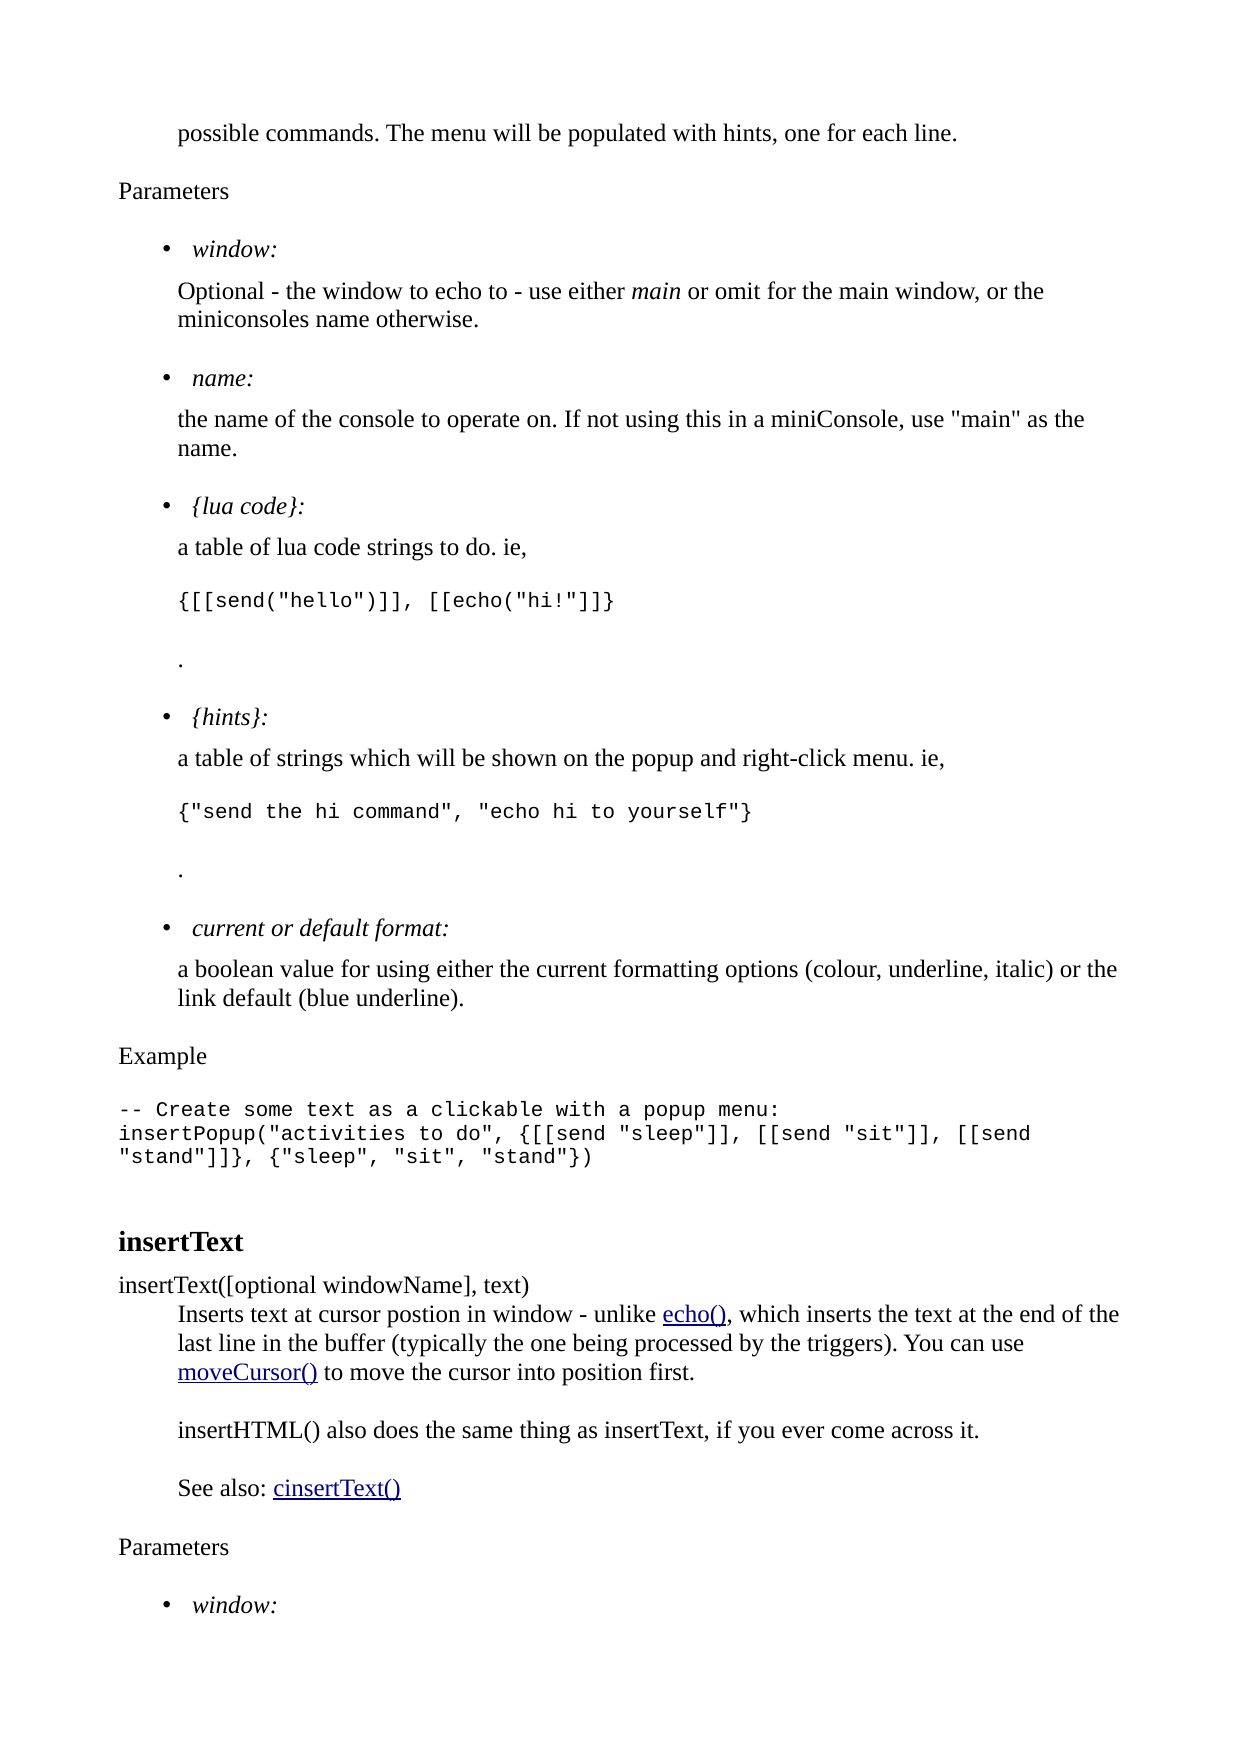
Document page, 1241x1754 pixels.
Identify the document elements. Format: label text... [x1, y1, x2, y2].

subtitle Parameters [118, 176, 1122, 205]
list . [177, 644, 1122, 672]
list a table of lua code strings to do. ie, [177, 532, 1122, 561]
subtitle Parameters [118, 1532, 1122, 1560]
list possible commands. The menu will be populated with hints, one for each line. [177, 118, 1122, 147]
list Inserts text at cursor postion in window - unlike echo(), which inserts the text at the end of the last line in the buffer (typically the one being processed by the triggers). You can use moveCursor() to move the cursor into position first. [177, 1299, 1122, 1386]
text insertPopup("activities to do", {[[send "sleep"]], [[send "sit"]], [[send "stand"]]}, {"sleep", "sit", "stand"}) [118, 1123, 1122, 1170]
list . [177, 854, 1122, 883]
text -- Create some text as a clickable with a popup menu: [118, 1099, 1122, 1123]
subtitle Example [118, 1041, 1122, 1070]
subtitle insertText [118, 1224, 1122, 1258]
list Optional - the window to echo to - use either main or omit for the main window, or the miniconsoles name otherwise. [177, 276, 1122, 333]
list current or default format: [162, 913, 1122, 941]
text {[[send("hello")]], [[echo("hi!"]]} [177, 591, 1122, 614]
list name: [162, 363, 1122, 392]
text {"send the hi command", "echo hi to yourself"} [177, 801, 1122, 825]
list window: [162, 1590, 1122, 1618]
list {lua code}: [162, 491, 1122, 520]
list insertHTML() also does the same thing as insertText, if you ever come across it. [177, 1415, 1122, 1444]
list See also: cinsertText() [177, 1473, 1122, 1502]
list a table of strings which will be shown on the popup and right-click menu. ie, [177, 743, 1122, 772]
list window: [162, 234, 1122, 263]
list the name of the console to operate on. If not using this in a miniConsole, use "main" as the name. [177, 404, 1122, 462]
subtitle insertText([optional windowName], text) [118, 1271, 1122, 1299]
list {hints}: [162, 702, 1122, 731]
list a boolean value for using either the current formatting options (colour, underline, italic) or the link default (blue underline). [177, 954, 1122, 1011]
